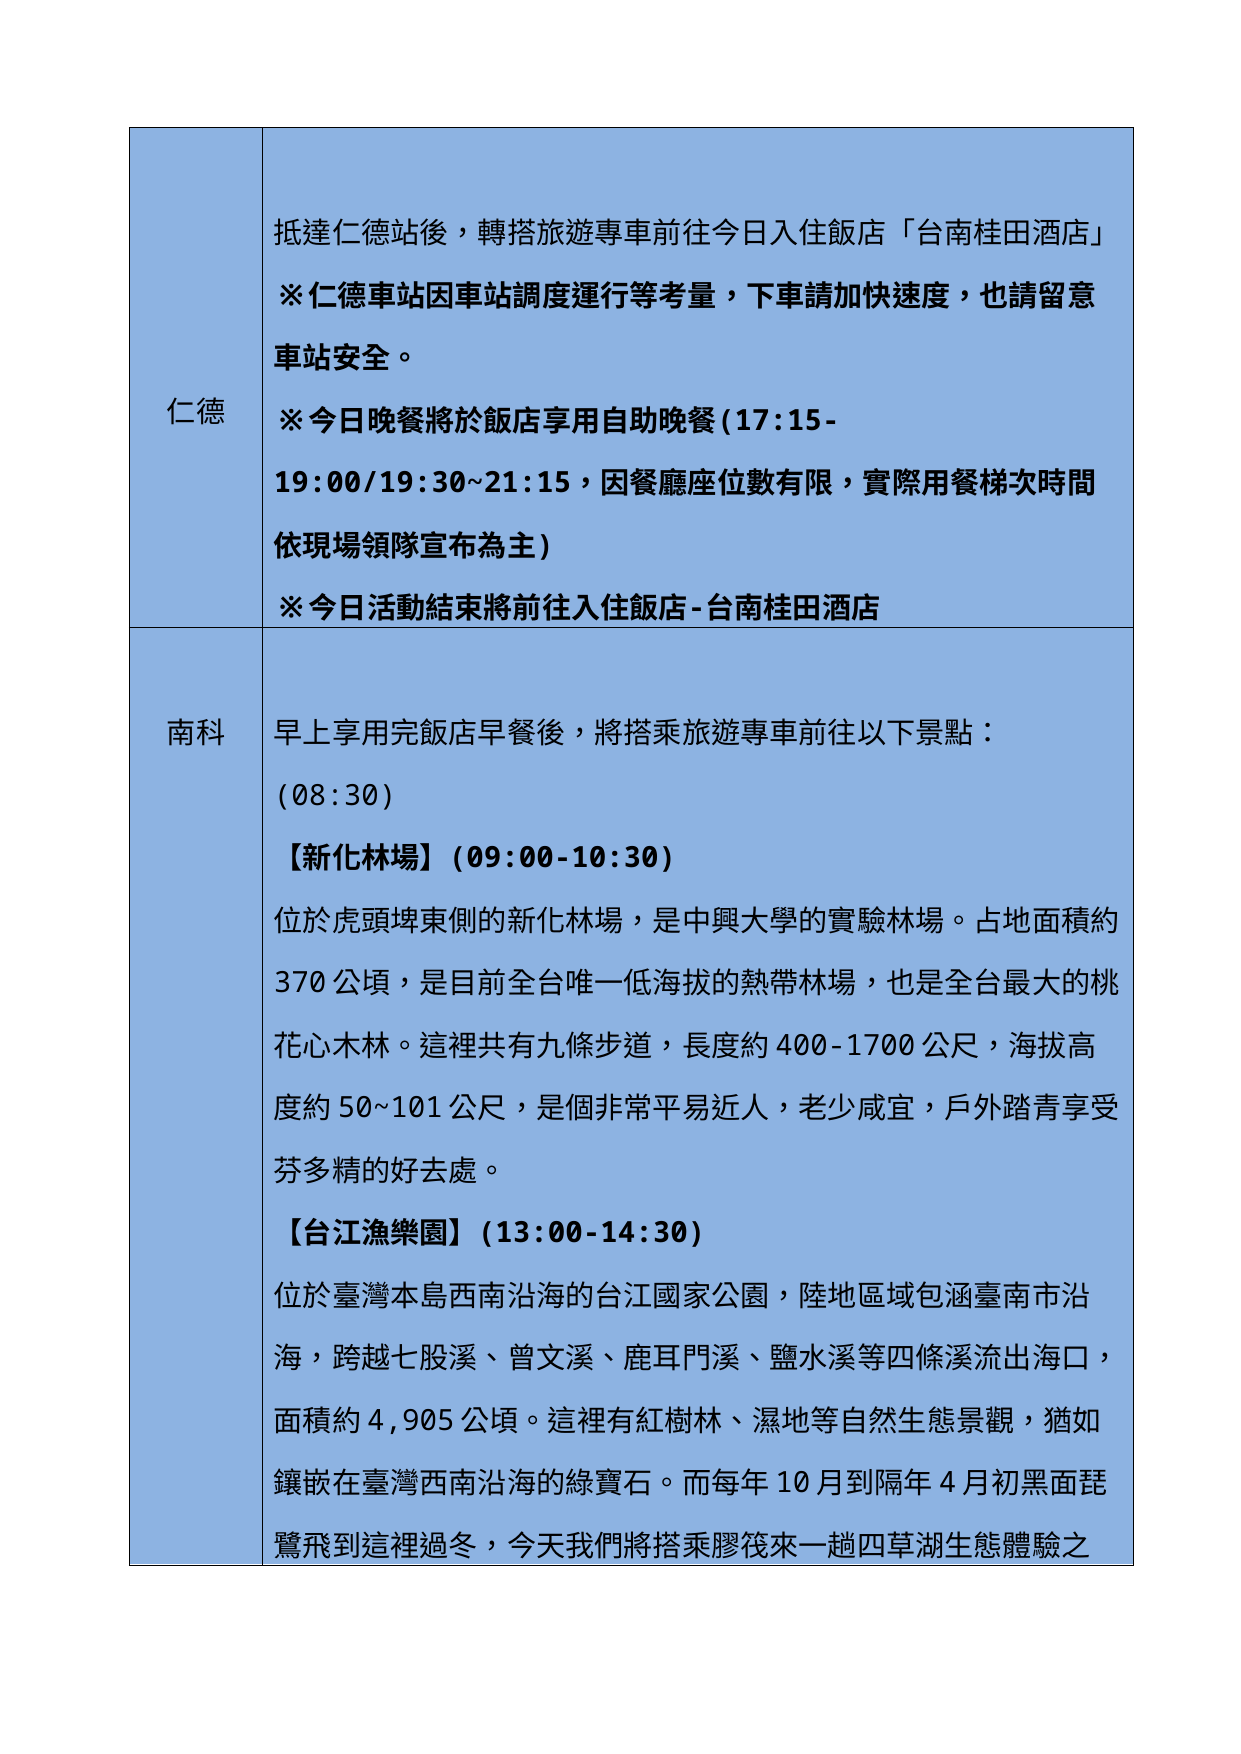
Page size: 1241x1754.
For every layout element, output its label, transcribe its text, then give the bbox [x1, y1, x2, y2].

table_cell 早上享用完飯店早餐後，將搭乘旅遊專車前往以下景點：(08:30) 【新化林場】(09:00-10:30) 位於虎頭埤東側的新化林場，是中興大學的實驗林場。占地面積約370公頃，是目前全台唯一低海拔的熱帶林場，也是全台最大的桃花心木林。這裡共有九條步道，長度約400-1700公尺，海拔高度約50~101公尺，是個非常平易近人，老少咸宜，戶外踏青享受芬多精的好去處。 【台江漁樂園】(13:00-14:30) 位於臺灣本島西南沿海的台江國家公園，陸地區域包涵臺南市沿海，跨越七股溪、曾文溪、鹿耳門溪、鹽水溪等四條溪流出海口，面積約4,905公頃。這裡有紅樹林、濕地等自然生態景觀，猶如鑲嵌在臺灣西南沿海的綠寶石。而每年10月到隔年4月初黑面琵鷺飛到這裡過冬，今天我們將搭乘膠筏來一趟四草湖生態體驗之 [263, 628, 1133, 1564]
table_cell 南科 [130, 628, 262, 1564]
table_cell 仁德 [130, 128, 262, 627]
table_cell 抵達仁德站後，轉搭旅遊專車前往今日入住飯店「台南桂田酒店」 ※仁德車站因車站調度運行等考量，下車請加快速度，也請留意車站安全。 ※今日晚餐將於飯店享用自助晚餐(17:15-19:00/19:30~21:15，因餐廳座位數有限，實際用餐梯次時間依現場領隊宣布為主) ※今日活動結束將前往入住飯店-台南桂田酒店 [263, 128, 1133, 627]
